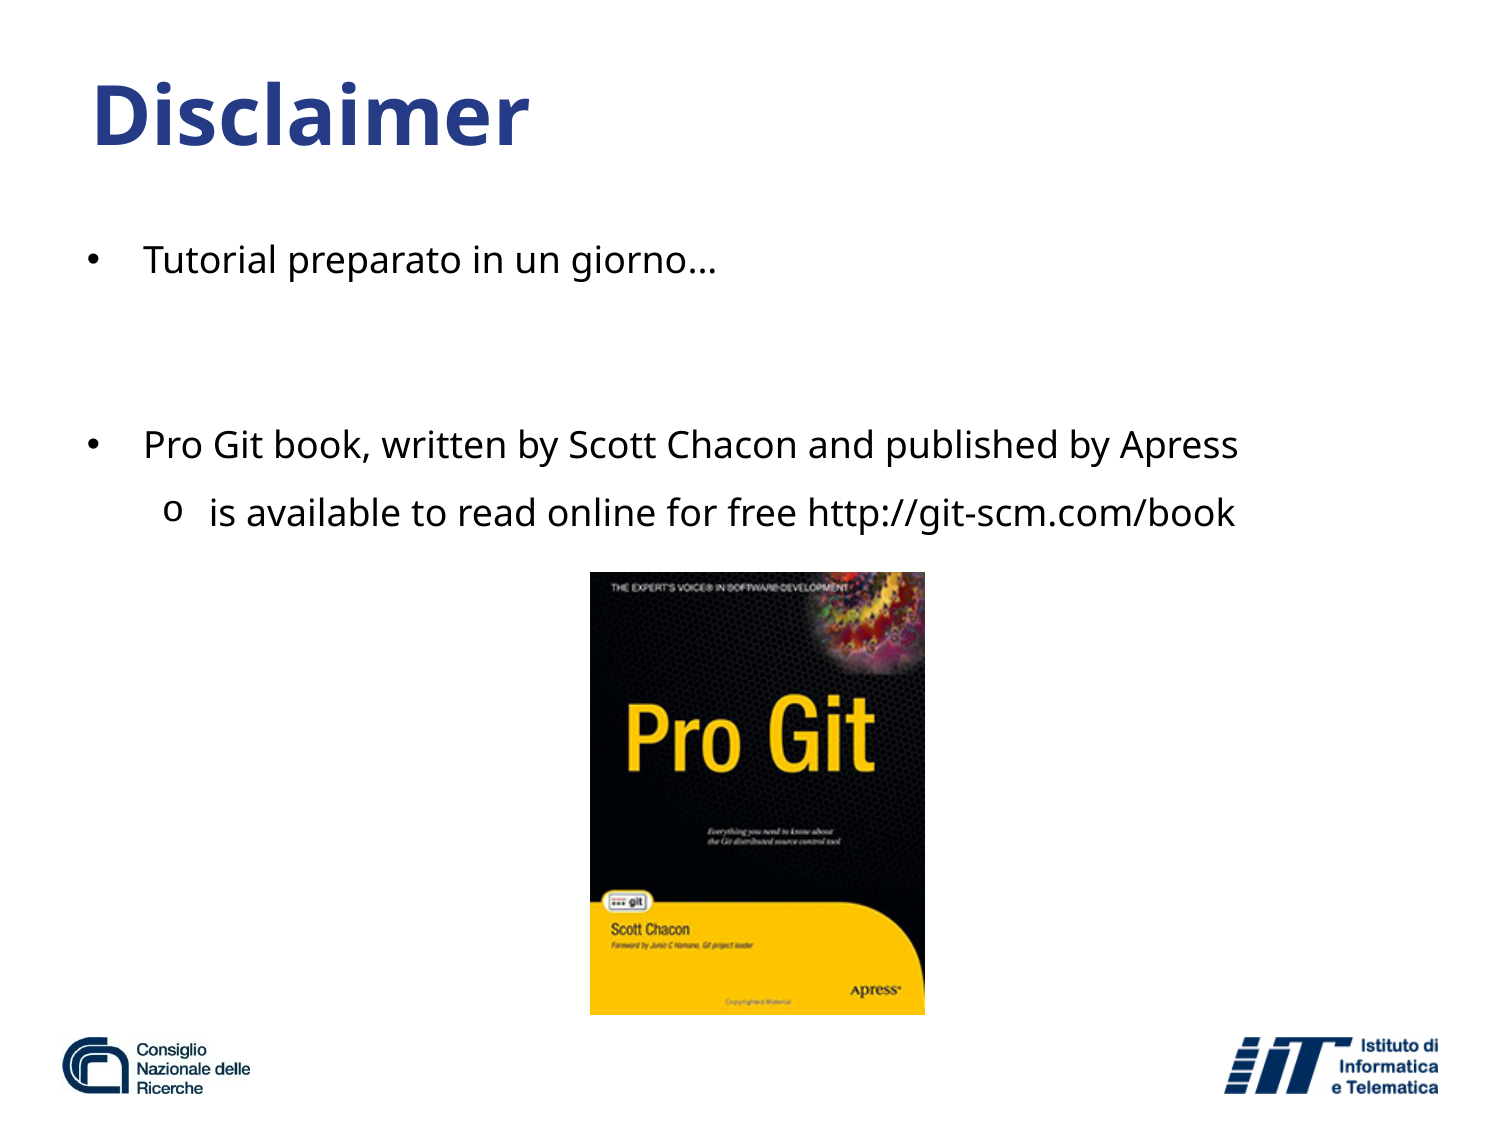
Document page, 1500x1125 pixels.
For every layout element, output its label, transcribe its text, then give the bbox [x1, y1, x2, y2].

picture [590, 572, 925, 1015]
picture [62, 1037, 250, 1094]
picture [1224, 1037, 1438, 1094]
title Disclaimer [74, 45, 1449, 180]
list Tutorial preparato in un giorno... Pro Git book, written by Scott Chacon and published by Apress is available to read online for free http://git-scm.com/book [71, 228, 1422, 1079]
